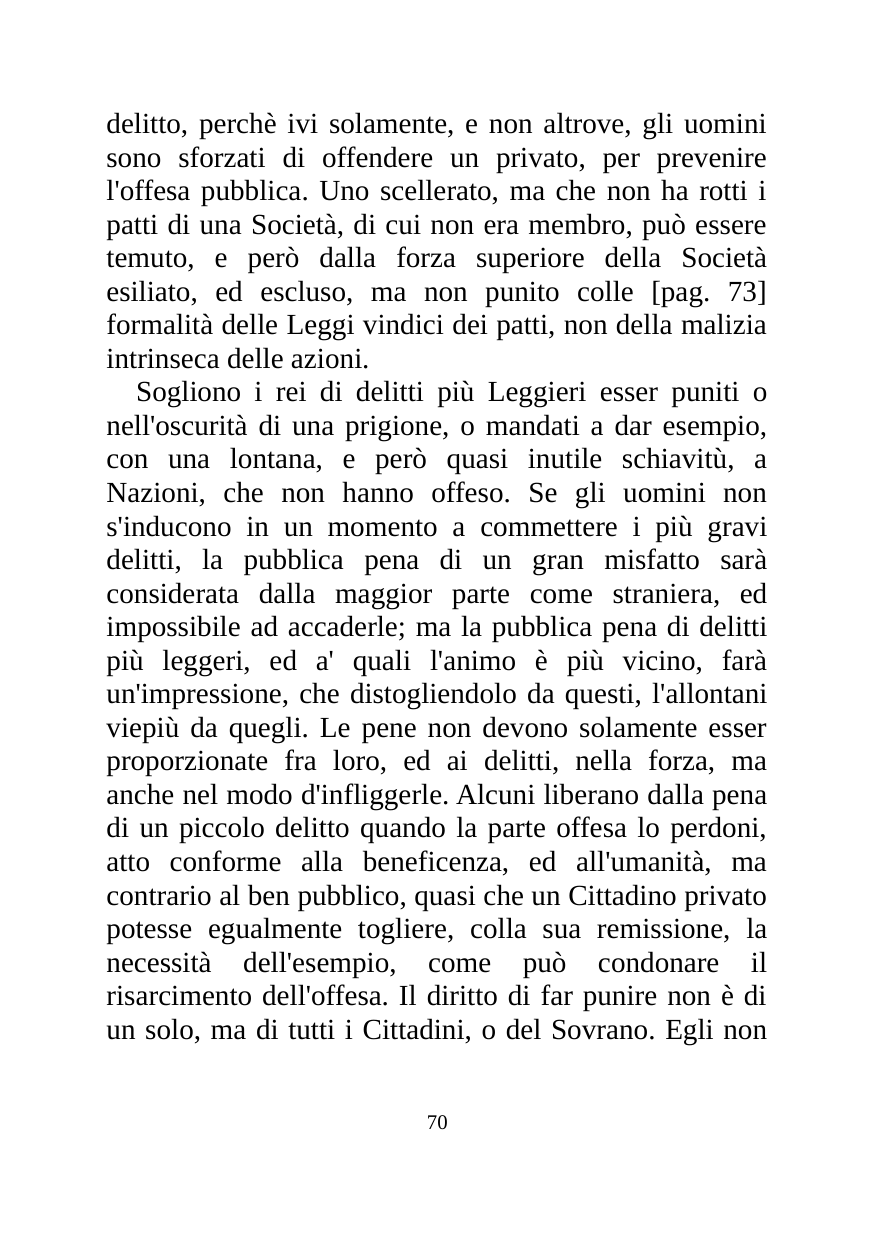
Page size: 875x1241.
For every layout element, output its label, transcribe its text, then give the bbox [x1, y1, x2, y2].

text delitto, perchè ivi solamente, e non altrove, gli uomini sono sforzati di offendere un privato, per prevenire l'offesa pubblica. Uno scellerato, ma che non ha rotti i patti di una Società, di cui non era membro, può essere temuto, e però dalla forza superiore della Società esiliato, ed escluso, ma non punito colle [pag. 73] formalità delle Leggi vindici dei patti, non della malizia intrinseca delle azioni. [106, 106, 768, 374]
text Sogliono i rei di delitti più Leggieri esser puniti o nell'oscurità di una prigione, o mandati a dar esempio, con una lontana, e però quasi inutile schiavitù, a Nazioni, che non hanno offeso. Se gli uomini non s'inducono in un momento a commettere i più gravi delitti, la pubblica pena di un gran misfatto sarà considerata dalla maggior parte come straniera, ed impossibile ad accaderle; ma la pubblica pena di delitti più leggeri, ed a' quali l'animo è più vicino, farà un'impressione, che distogliendolo da questi, l'allontani viepiù da quegli. Le pene non devono solamente esser proporzionate fra loro, ed ai delitti, nella forza, ma anche nel modo d'infliggerle. Alcuni liberano dalla pena di un piccolo delitto quando la parte offesa lo perdoni, atto conforme alla beneficenza, ed all'umanità, ma contrario al ben pubblico, quasi che un Cittadino privato potesse egualmente togliere, colla sua remissione, la necessità dell'esempio, come può condonare il risarcimento dell'offesa. Il diritto di far punire non è di un solo, ma di tutti i Cittadini, o del Sovrano. Egli non [106, 374, 768, 1045]
